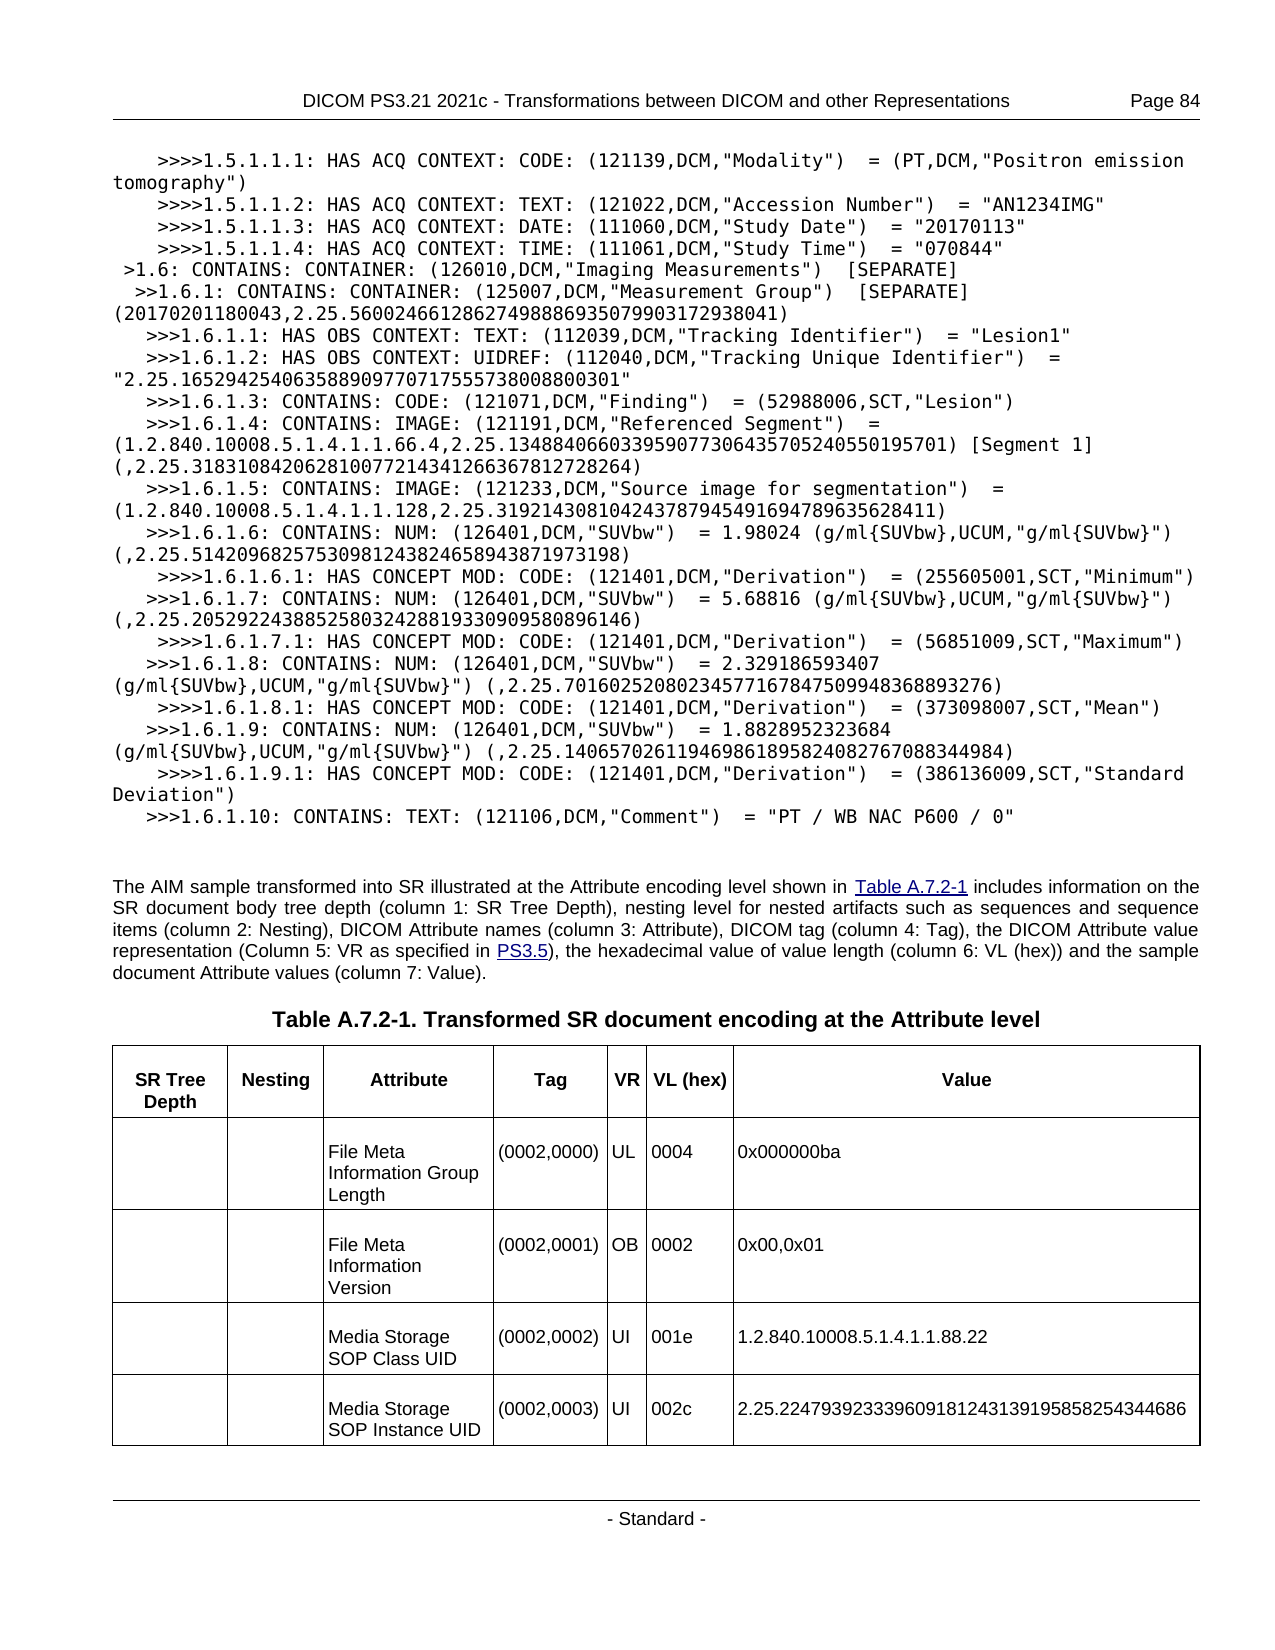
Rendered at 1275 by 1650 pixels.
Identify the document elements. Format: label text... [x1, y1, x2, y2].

table_cell Media Storage SOP Class UID [324, 1303, 493, 1373]
table_cell 1.2.840.10008.5.1.4.1.1.88.22 [734, 1303, 1199, 1373]
table_cell File Meta Information Group Length [324, 1118, 493, 1209]
table_cell [113, 1118, 227, 1209]
table_header Tag [494, 1046, 607, 1117]
table_cell 0002 [647, 1210, 733, 1302]
table_cell Media Storage SOP Instance UID [324, 1375, 493, 1445]
text Table A.7.2-1. Transformed SR document encoding at the Attribute level [112, 1006, 1200, 1032]
table_header Value [734, 1046, 1199, 1117]
table_cell (0002,0002) [494, 1303, 607, 1373]
table_cell UI [608, 1303, 646, 1373]
table_cell [228, 1118, 323, 1209]
table_cell OB [608, 1210, 646, 1302]
table_cell 0x000000ba [734, 1118, 1199, 1209]
text >>>>1.5.1.1.1: HAS ACQ CONTEXT: CODE: (121139,DCM,"Modality") = (PT,DCM,"Positron emission tomography") >>>>1.5.1.1.2: HAS ACQ CONTEXT: TEXT: (121022,DCM,"Accession Number") = "AN1234IMG" >>>>1.5.1.1.3: HAS ACQ CONTEXT: DATE: (111060,DCM,"Study Date") = "20170113" >>>>1.5.1.1.4: HAS ACQ CONTEXT: TIME: (111061,DCM,"Study Time") = "070844" >1.6: CONTAINS: CONTAINER: (126010,DCM,"Imaging Measurements") [SEPARATE] >>1.6.1: CONTAINS: CONTAINER: (125007,DCM,"Measurement Group") [SEPARATE] (20170201180043,2.25.56002466128627498886935079903172938041) >>>1.6.1.1: HAS OBS CONTEXT: TEXT: (112039,DCM,"Tracking Identifier") = "Lesion1" >>>1.6.1.2: HAS OBS CONTEXT: UIDREF: (112040,DCM,"Tracking Unique Identifier") = "2.25.165294254063588909770717555738008800301" >>>1.6.1.3: CONTAINS: CODE: (121071,DCM,"Finding") = (52988006,SCT,"Lesion") >>>1.6.1.4: CONTAINS: IMAGE: (121191,DCM,"Referenced Segment") = (1.2.840.10008.5.1.4.1.1.66.4,2.25.134884066033959077306435705240550195701) [Segment 1] (,2.25.318310842062810077214341266367812728264) >>>1.6.1.5: CONTAINS: IMAGE: (121233,DCM,"Source image for segmentation") = (1.2.840.10008.5.1.4.1.1.128,2.25.319214308104243787945491694789635628411) >>>1.6.1.6: CONTAINS: NUM: (126401,DCM,"SUVbw") = 1.98024 (g/ml{SUVbw},UCUM,"g/ml{SUVbw}") (,2.25.51420968257530981243824658943871973198) >>>>1.6.1.6.1: HAS CONCEPT MOD: CODE: (121401,DCM,"Derivation") = (255605001,SCT,"Minimum") >>>1.6.1.7: CONTAINS: NUM: (126401,DCM,"SUVbw") = 5.68816 (g/ml{SUVbw},UCUM,"g/ml{SUVbw}") (,2.25.205292243885258032428819330909580896146) >>>>1.6.1.7.1: HAS CONCEPT MOD: CODE: (121401,DCM,"Derivation") = (56851009,SCT,"Maximum") >>>1.6.1.8: CONTAINS: NUM: (126401,DCM,"SUVbw") = 2.329186593407 (g/ml{SUVbw},UCUM,"g/ml{SUVbw}") (,2.25.70160252080234577167847509948368893276) >>>>1.6.1.8.1: HAS CONCEPT MOD: CODE: (121401,DCM,"Derivation") = (373098007,SCT,"Mean") >>>1.6.1.9: CONTAINS: NUM: (126401,DCM,"SUVbw") = 1.8828952323684 (g/ml{SUVbw},UCUM,"g/ml{SUVbw}") (,2.25.140657026119469861895824082767088344984) >>>>1.6.1.9.1: HAS CONCEPT MOD: CODE: (121401,DCM,"Derivation") = (386136009,SCT,"Standard Deviation") >>>1.6.1.10: CONTAINS: TEXT: (121106,DCM,"Comment") = "PT / WB NAC P600 / 0" [112, 150, 1200, 857]
table_cell (0002,0001) [494, 1210, 607, 1302]
table_header VL (hex) [647, 1046, 733, 1117]
table_header Nesting [228, 1046, 323, 1117]
table_cell 0004 [647, 1118, 733, 1209]
table_cell 2.25.224793923339609181243139195858254344686 [734, 1375, 1199, 1445]
table_cell UL [608, 1118, 646, 1209]
table_cell [113, 1375, 227, 1445]
table_cell [228, 1375, 323, 1445]
table_cell [113, 1210, 227, 1302]
table_cell 0x00,0x01 [734, 1210, 1199, 1302]
table_header SR Tree Depth [113, 1046, 227, 1117]
table_cell [228, 1210, 323, 1302]
table_cell 002c [647, 1375, 733, 1445]
table_cell [113, 1303, 227, 1373]
table_cell (0002,0003) [494, 1375, 607, 1445]
table_cell UI [608, 1375, 646, 1445]
table_cell (0002,0000) [494, 1118, 607, 1209]
table_header Attribute [324, 1046, 493, 1117]
table_cell [228, 1303, 323, 1373]
table_cell File Meta Information Version [324, 1210, 493, 1302]
table_header VR [608, 1046, 646, 1117]
text The AIM sample transformed into SR illustrated at the Attribute encoding level shown in Table A.7.2-1 includes information on the SR document body tree depth (column 1: SR Tree Depth), nesting level for nested artifacts such as sequences and sequence items (column 2: Nesting), DICOM Attribute names (column 3: Attribute), DICOM tag (column 4: Tag), the DICOM Attribute value representation (Column 5: VR as specified in PS3.5), the hexadecimal value of value length (column 6: VL (hex)) and the sample document Attribute values (column 7: Value). [112, 876, 1200, 983]
table_cell 001e [647, 1303, 733, 1373]
